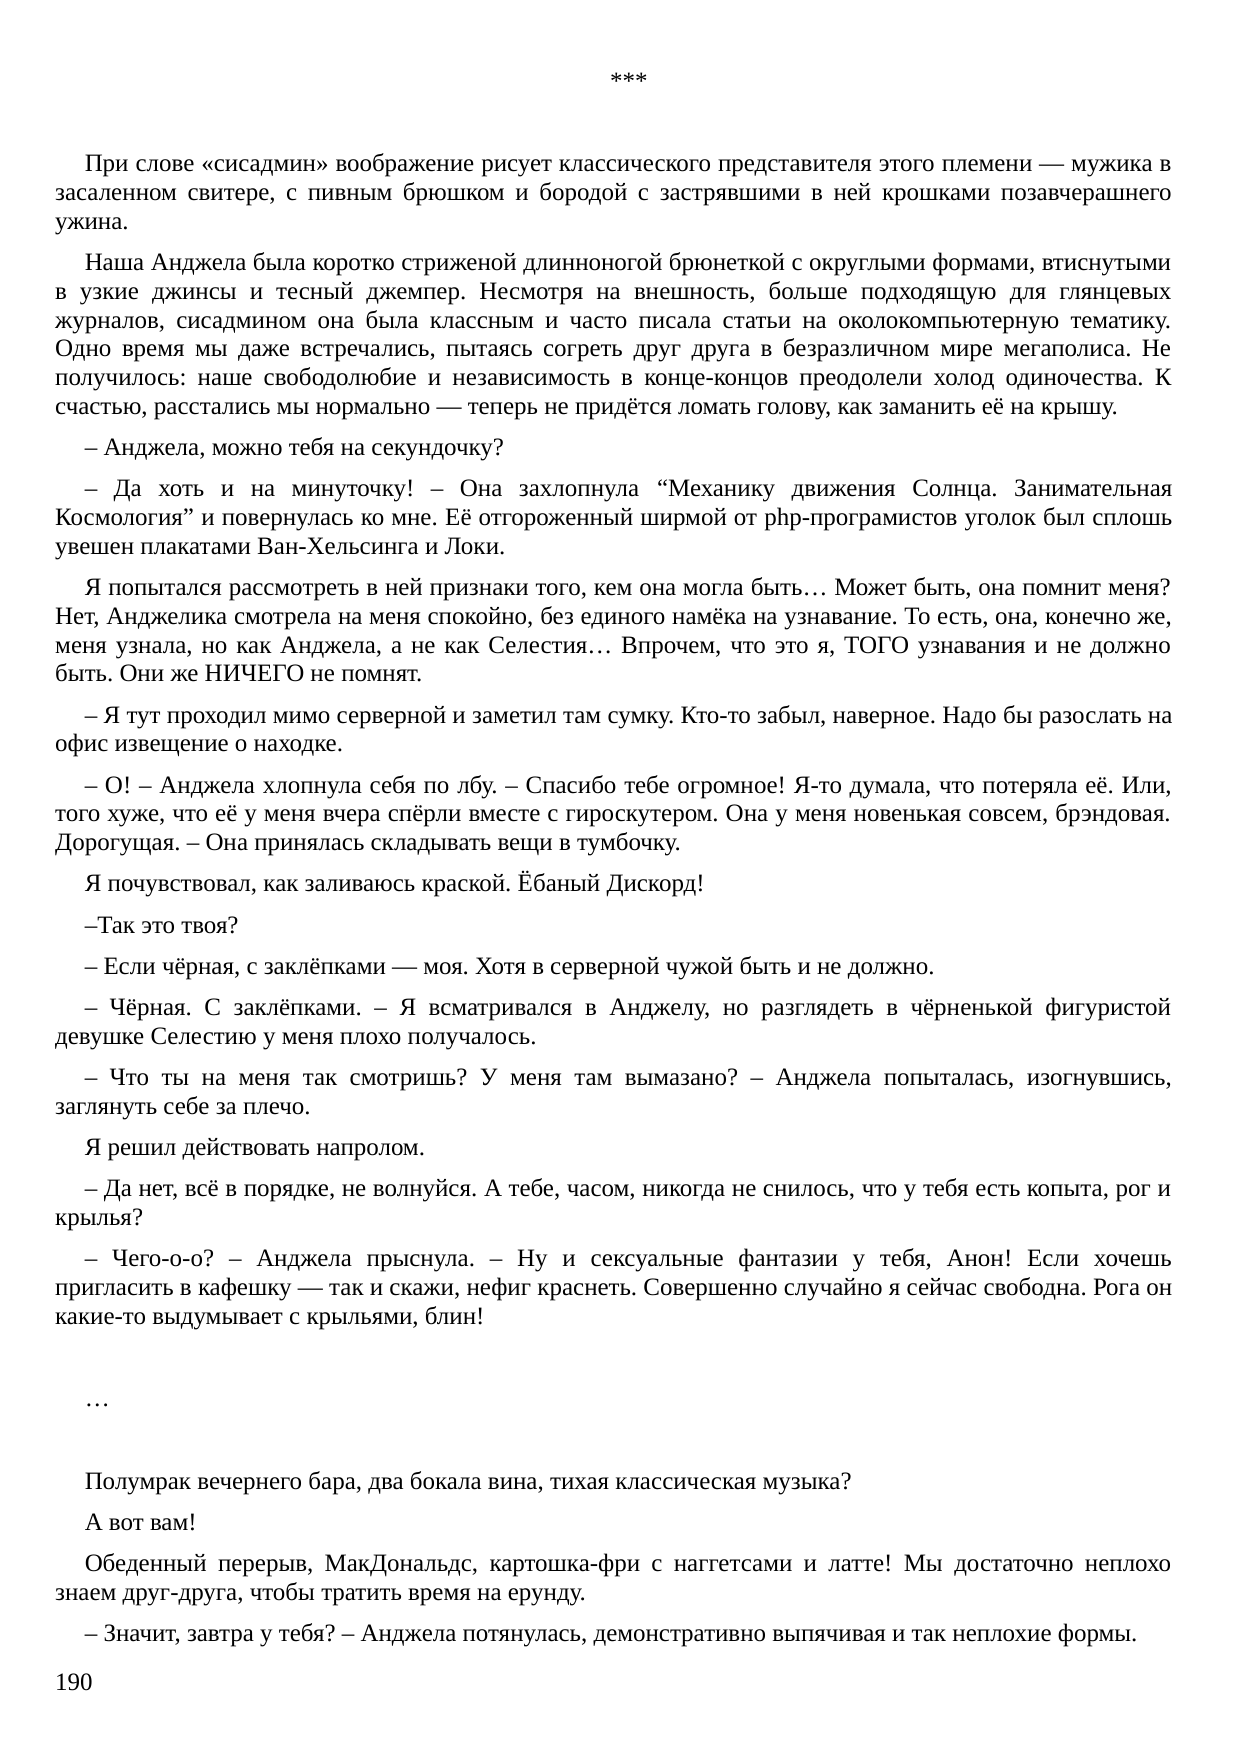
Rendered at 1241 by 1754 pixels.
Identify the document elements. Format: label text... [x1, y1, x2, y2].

text – Чего-о-о? – Анджела прыснула. – Ну и сексуальные фантазии у тебя, Анон! Если хочешь пригласить в кафешку — так и скажи, нефиг краснеть. Совершенно случайно я сейчас свободна. Рога он какие-то выдумывает с крыльями, блин! [55, 1243, 1173, 1330]
text Наша Анджела была коротко стриженой длинноногой брюнеткой с округлыми формами, втиснутыми в узкие джинсы и тесный джемпер. Несмотря на внешность, больше подходящую для глянцевых журналов, сисадмином она была классным и часто писала статьи на околокомпьютерную тематику. Одно время мы даже встречались, пытаясь согреть друг друга в безразличном мире мегаполиса. Не получилось: наше свободолюбие и независимость в конце-концов преодолели холод одиночества. К счастью, расстались мы нормально — теперь не придётся ломать голову, как заманить её на крышу. [55, 247, 1173, 420]
text … [55, 1383, 1173, 1412]
text – Чёрная. С заклёпками. – Я всматривался в Анджелу, но разглядеть в чёрненькой фигуристой девушке Селестию у меня плохо получалось. [55, 992, 1173, 1050]
text –Так это твоя? [55, 910, 1173, 938]
text Я решил действовать напролом. [55, 1132, 1173, 1161]
text – Да нет, всё в порядке, не волнуйся. А тебе, часом, никогда не снилось, что у тебя есть копыта, рог и крылья? [55, 1173, 1173, 1231]
text *** [55, 66, 1173, 95]
text А вот вам! [55, 1507, 1173, 1536]
text – О! – Анджела хлопнула себя по лбу. – Спасибо тебе огромное! Я-то думала, что потеряла её. Или, того хуже, что её у меня вчера спёрли вместе с гироскутером. Она у меня новенькая совсем, брэндовая. Дорогущая. – Она принялась складывать вещи в тумбочку. [55, 770, 1173, 856]
text – Я тут проходил мимо серверной и заметил там сумку. Кто-то забыл, наверное. Надо бы разослать на офис извещение о находке. [55, 700, 1173, 757]
text Я попытался рассмотреть в ней признаки того, кем она могла быть… Может быть, она помнит меня? Нет, Анджелика смотрела на меня спокойно, без единого намёка на узнавание. То есть, она, конечно же, меня узнала, но как Анджела, а не как Селестия… Впрочем, что это я, ТОГО узнавания и не должно быть. Они же НИЧЕГО не помнят. [55, 572, 1173, 687]
text Обеденный перерыв, МакДональдс, картошка-фри с наггетсами и латте! Мы достаточно неплохо знаем друг-друга, чтобы тратить время на ерунду. [55, 1548, 1173, 1606]
text Полумрак вечернего бара, два бокала вина, тихая классическая музыка? [55, 1466, 1173, 1495]
text – Если чёрная, с заклёпками — моя. Хотя в серверной чужой быть и не должно. [55, 951, 1173, 980]
text При слове «сисадмин» воображение рисует классического представителя этого племени — мужика в засаленном свитере, с пивным брюшком и бородой с застрявшими в ней крошками позавчерашнего ужина. [55, 148, 1173, 235]
text – Что ты на меня так смотришь? У меня там вымазано? – Анджела попыталась, изогнувшись, заглянуть себе за плечо. [55, 1062, 1173, 1120]
text – Значит, завтра у тебя? – Анджела потянулась, демонстративно выпячивая и так неплохие формы. [55, 1618, 1173, 1647]
text – Да хоть и на минуточку! – Она захлопнула “Механику движения Солнца. Занимательная Космология” и повернулась ко мне. Её отгороженный ширмой от php-програмистов уголок был сплошь увешен плакатами Ван-Хельсинга и Локи. [55, 473, 1173, 560]
text Я почувствовал, как заливаюсь краской. Ёбаный Дискорд! [55, 868, 1173, 897]
text – Анджела, можно тебя на секундочку? [55, 432, 1173, 461]
